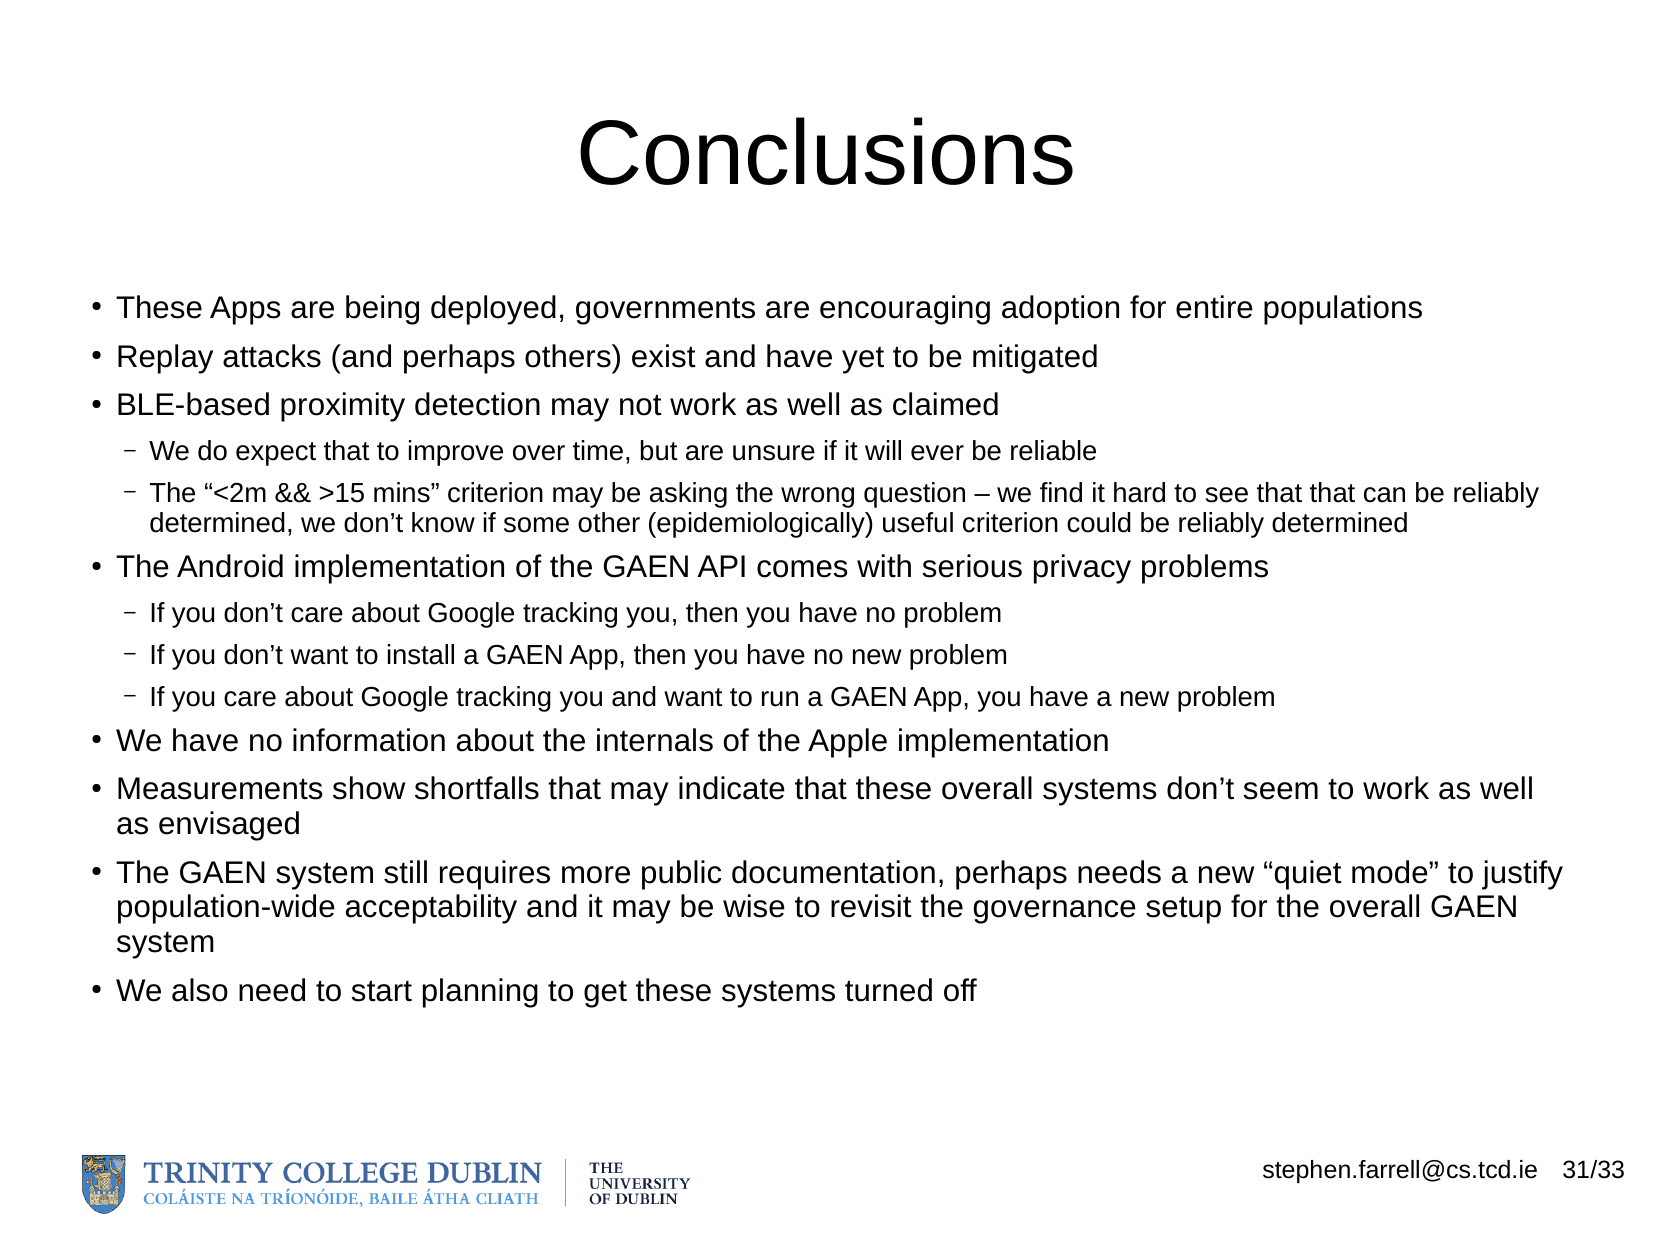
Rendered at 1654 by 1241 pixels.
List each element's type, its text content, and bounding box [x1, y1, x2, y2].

title Conclusions [82, 49, 1571, 257]
picture [82, 1155, 694, 1214]
list These Apps are being deployed, governments are encouraging adoption for entire populations Replay attacks (and perhaps others) exist and have yet to be mitigated BLE-based proximity detection may not work as well as claimed We do expect that to improve over time, but are unsure if it will ever be reliable The “<2m && >15 mins” criterion may be asking the wrong question – we find it hard to see that that can be reliably determined, we don’t know if some other (epidemiologically) useful criterion could be reliably determined The Android implementation of the GAEN API comes with serious privacy problems If you don’t care about Google tracking you, then you have no problem If you don’t want to install a GAEN App, then you have no new problem If you care about Google tracking you and want to run a GAEN App, you have a new problem We have no information about the internals of the Apple implementation Measurements show shortfalls that may indicate that these overall systems don’t seem to work as well as envisaged The GAEN system still requires more public documentation, perhaps needs a new “quiet mode” to justify population-wide acceptability and it may be wise to revisit the governance setup for the overall GAEN system We also need to start planning to get these systems turned off [82, 290, 1571, 1010]
